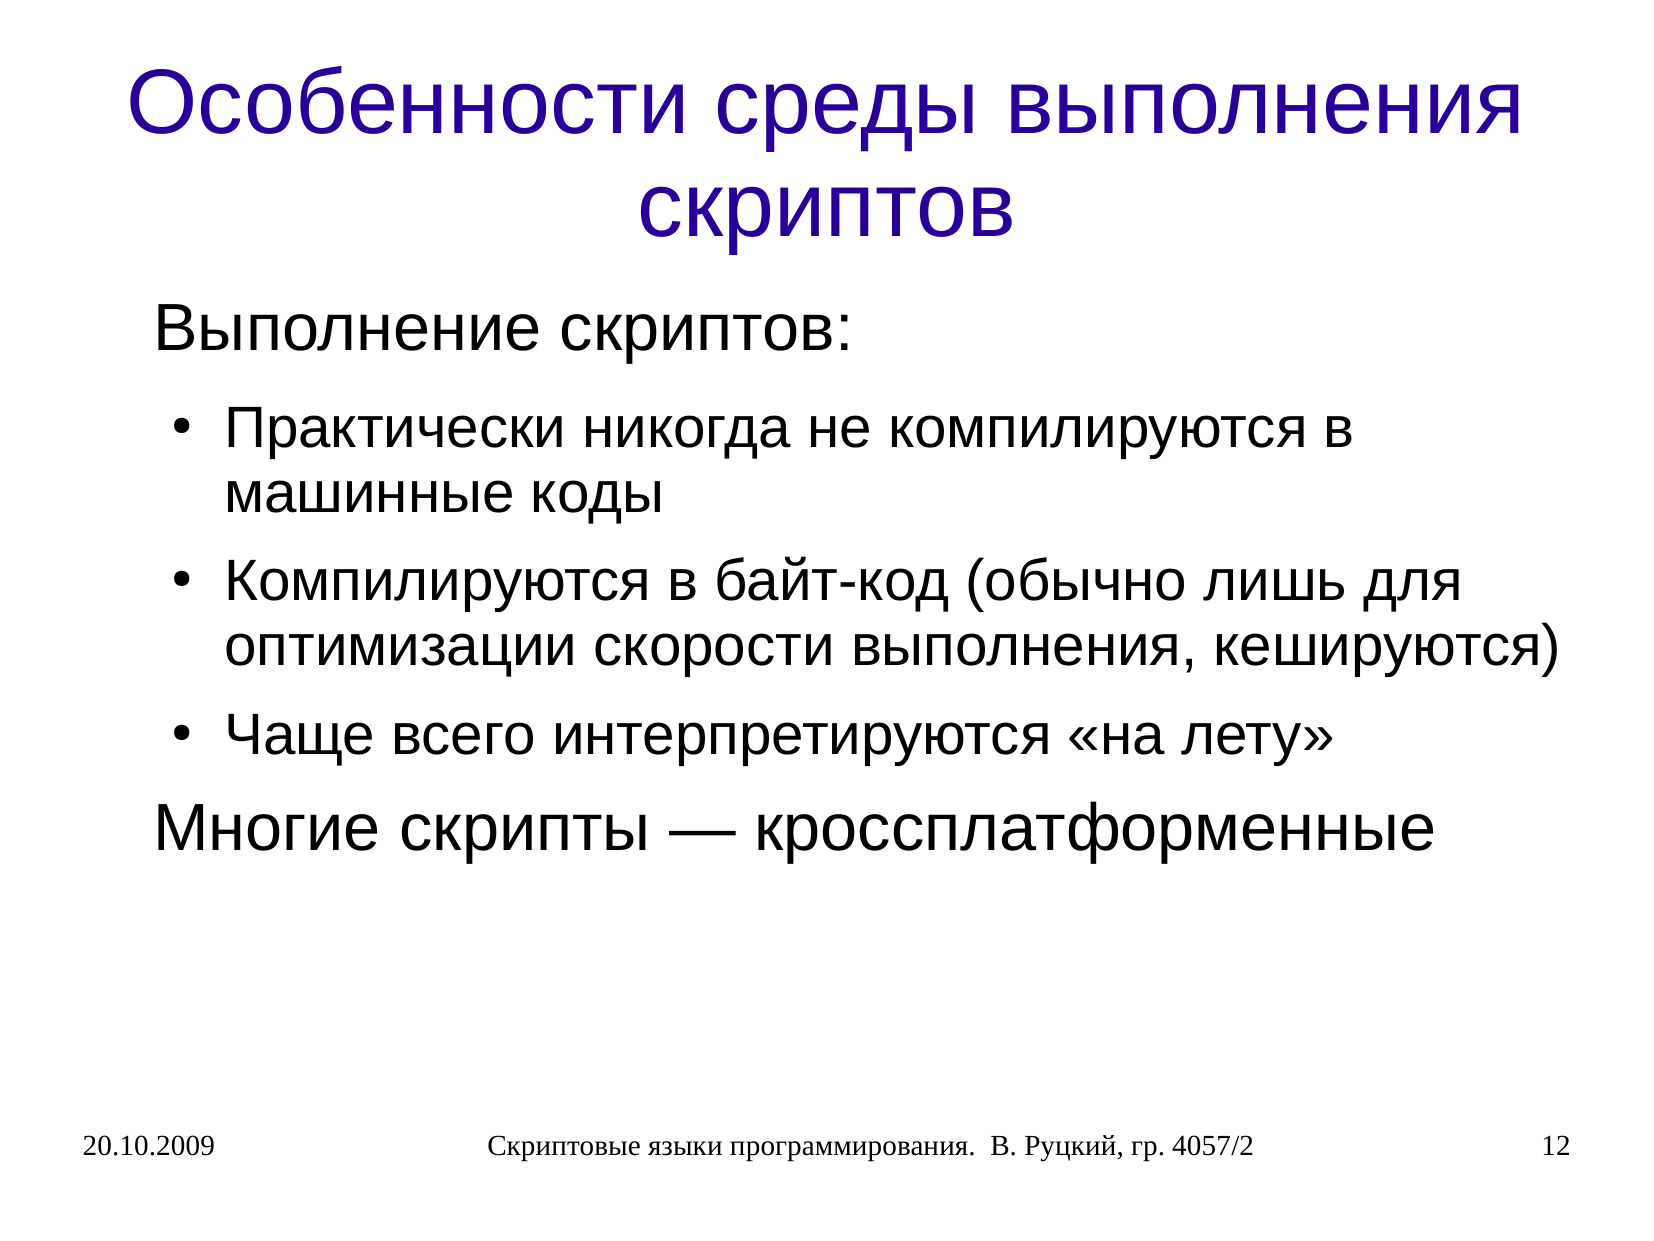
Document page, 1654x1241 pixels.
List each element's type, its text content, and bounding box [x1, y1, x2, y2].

title Особенности среды выполнения скриптов [82, 50, 1571, 256]
list Выполнение скриптов: Практически никогда не компилируются в машинные коды Компилируются в байт-код (обычно лишь для оптимизации скорости выполнения, кешируются) Чаще всего интерпретируются «на лету» Многие скрипты — кроссплатформенные [82, 290, 1571, 1109]
